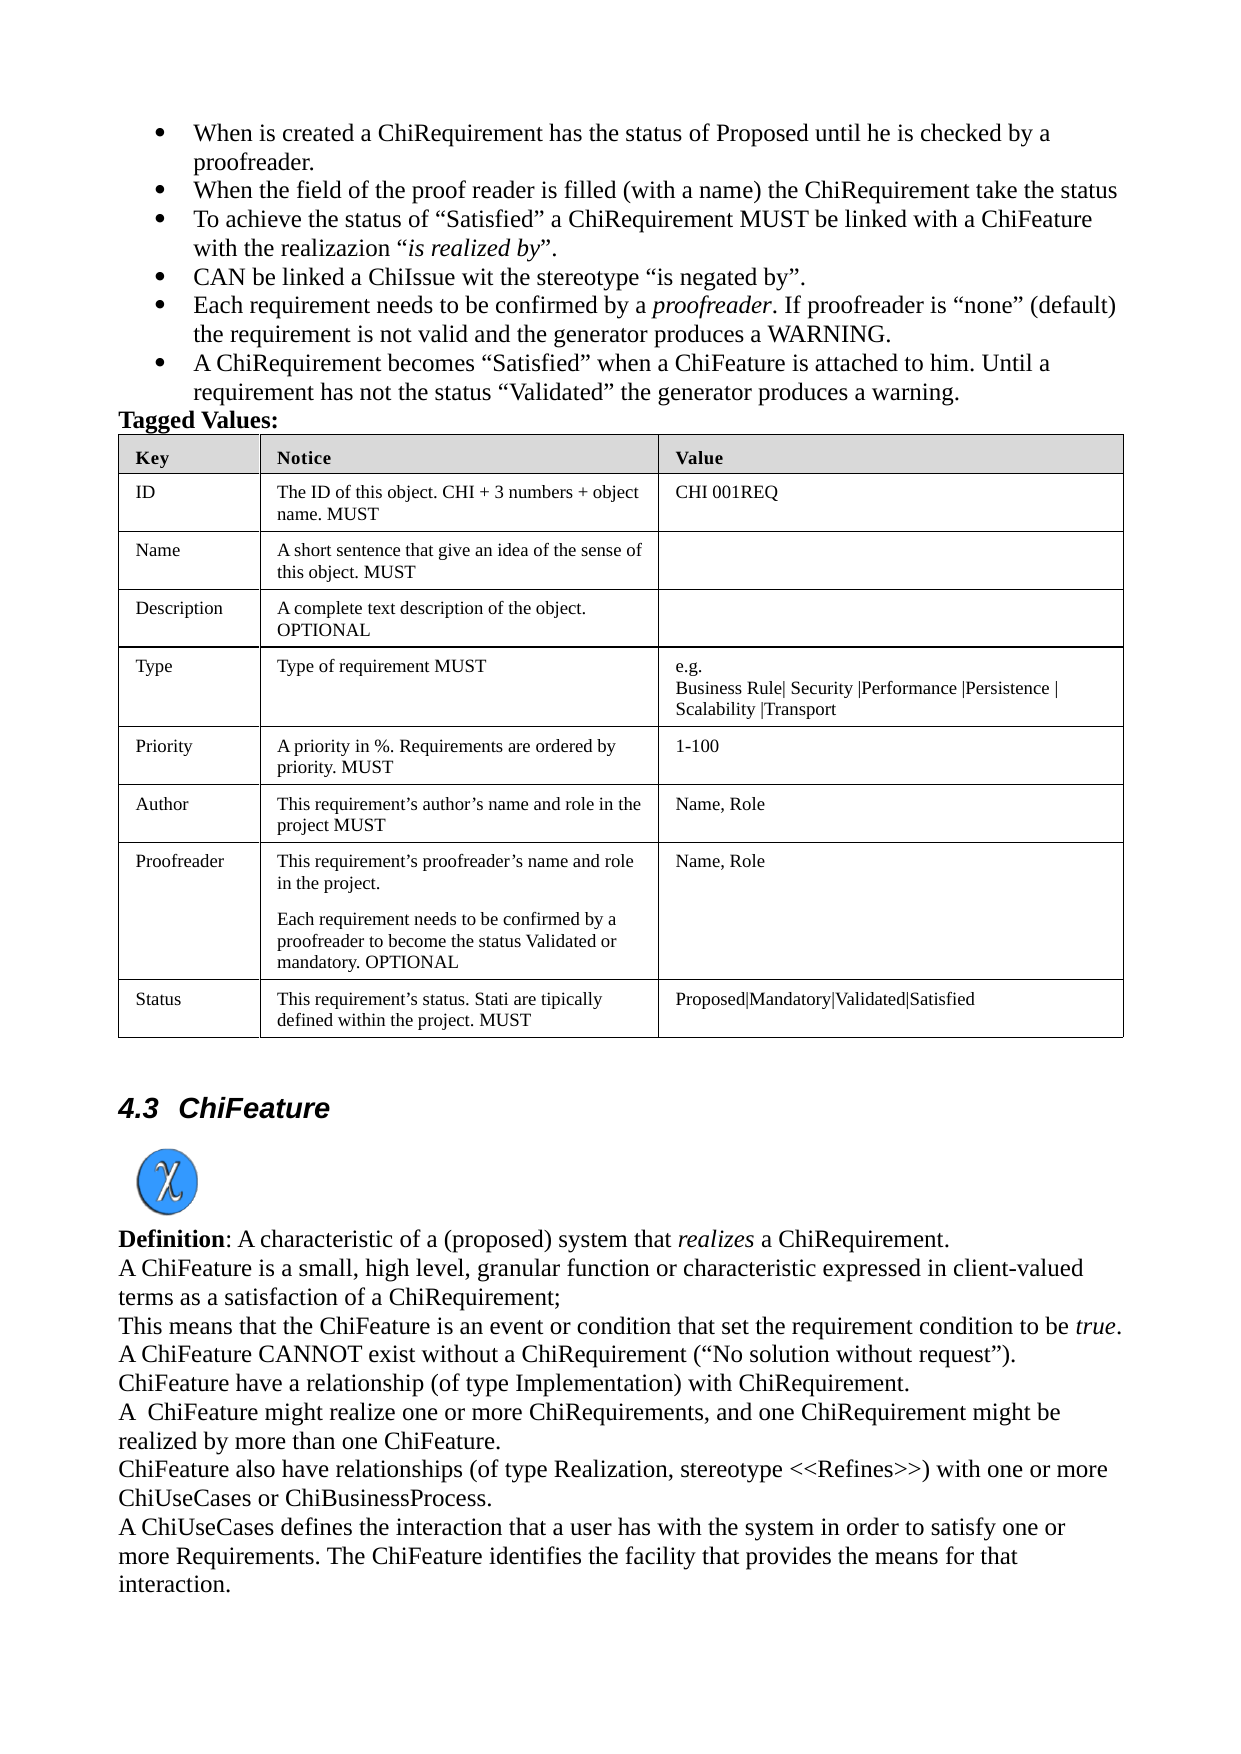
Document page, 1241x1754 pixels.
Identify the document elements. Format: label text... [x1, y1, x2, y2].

table_cell Type [119, 648, 259, 726]
text A ChiFeature is a small, high level, granular function or characteristic expressed in client-valued terms as a satisfaction of a ChiRequirement; [118, 1253, 1122, 1311]
list When the field of the proof reader is filled (with a name) the ChiRequirement take the status [156, 176, 1122, 204]
table_cell A priority in %. Requirements are ordered by priority. MUST [261, 727, 658, 784]
table_cell Name [119, 532, 259, 589]
text A ChiUseCases defines the interaction that a user has with the system in order to satisfy one or more Requirements. The ChiFeature identifies the facility that provides the means for that interaction. [118, 1512, 1122, 1627]
list CAN be linked a ChiIssue wit the stereotype “is negated by”. [156, 262, 1122, 291]
list When is created a ChiRequirement has the status of Proposed until he is checked by a proofreader. [156, 118, 1122, 176]
table_cell e.g. Business Rule| Security |Performance |Persistence |Scalability |Transport [659, 648, 1123, 726]
table_cell This requirement’s proofreader’s name and role in the project. Each requirement needs to be confirmed by a proofreader to become the status Validated or mandatory. OPTIONAL [261, 843, 658, 979]
table_cell Proposed|Mandatory|Validated|Satisfied [659, 980, 1123, 1037]
table_header Notice [261, 435, 658, 473]
table_cell Priority [119, 727, 259, 784]
table_cell A complete text description of the object. OPTIONAL [261, 590, 658, 646]
text Tagged Values: [118, 406, 1122, 434]
table_cell The ID of this object. CHI + 3 numbers + object name. MUST [261, 474, 658, 531]
text This means that the ChiFeature is an event or condition that set the requirement condition to be true. [118, 1311, 1122, 1339]
text ChiFeature also have relationships (of type Realization, stereotype <<Refines>>) with one or more ChiUseCases or ChiBusinessProcess. [118, 1454, 1122, 1512]
list To achieve the status of “Satisfied” a ChiRequirement MUST be linked with a ChiFeature with the realizazion “is realized by”. [156, 204, 1122, 262]
picture [134, 1145, 199, 1216]
table_cell Type of requirement MUST [261, 648, 658, 726]
table_cell Proofreader [119, 843, 259, 979]
text A ChiFeature might realize one or more ChiRequirements, and one ChiRequirement might be realized by more than one ChiFeature. [118, 1397, 1122, 1454]
list Each requirement needs to be confirmed by a proofreader. If proofreader is “none” (default) the requirement is not valid and the generator produces a WARNING. [156, 291, 1122, 348]
table_cell This requirement’s author’s name and role in the project MUST [261, 785, 658, 842]
table_cell 1-100 [659, 727, 1123, 784]
table_cell Status [119, 980, 259, 1037]
table_cell [659, 532, 1123, 589]
table_cell Description [119, 590, 259, 646]
text A ChiFeature CANNOT exist without a ChiRequirement (“No solution without request”). [118, 1339, 1122, 1368]
table_cell [659, 590, 1123, 646]
table_cell Name, Role [659, 785, 1123, 842]
text ChiFeature have a relationship (of type Implementation) with ChiRequirement. [118, 1368, 1122, 1397]
table_cell ID [119, 474, 259, 531]
table_cell Name, Role [659, 843, 1123, 979]
table_header Value [659, 435, 1123, 473]
table_cell CHI 001REQ [659, 474, 1123, 531]
subtitle ChiFeature [118, 1091, 1122, 1124]
table_cell A short sentence that give an idea of the sense of this object. MUST [261, 532, 658, 589]
text Definition: A characteristic of a (proposed) system that realizes a ChiRequirement. [118, 1224, 1122, 1253]
table_header Key [119, 435, 259, 473]
table_cell Author [119, 785, 259, 842]
list A ChiRequirement becomes “Satisfied” when a ChiFeature is attached to him. Until a requirement has not the status “Validated” the generator produces a warning. [156, 348, 1122, 406]
table_cell This requirement’s status. Stati are tipically defined within the project. MUST [261, 980, 658, 1037]
